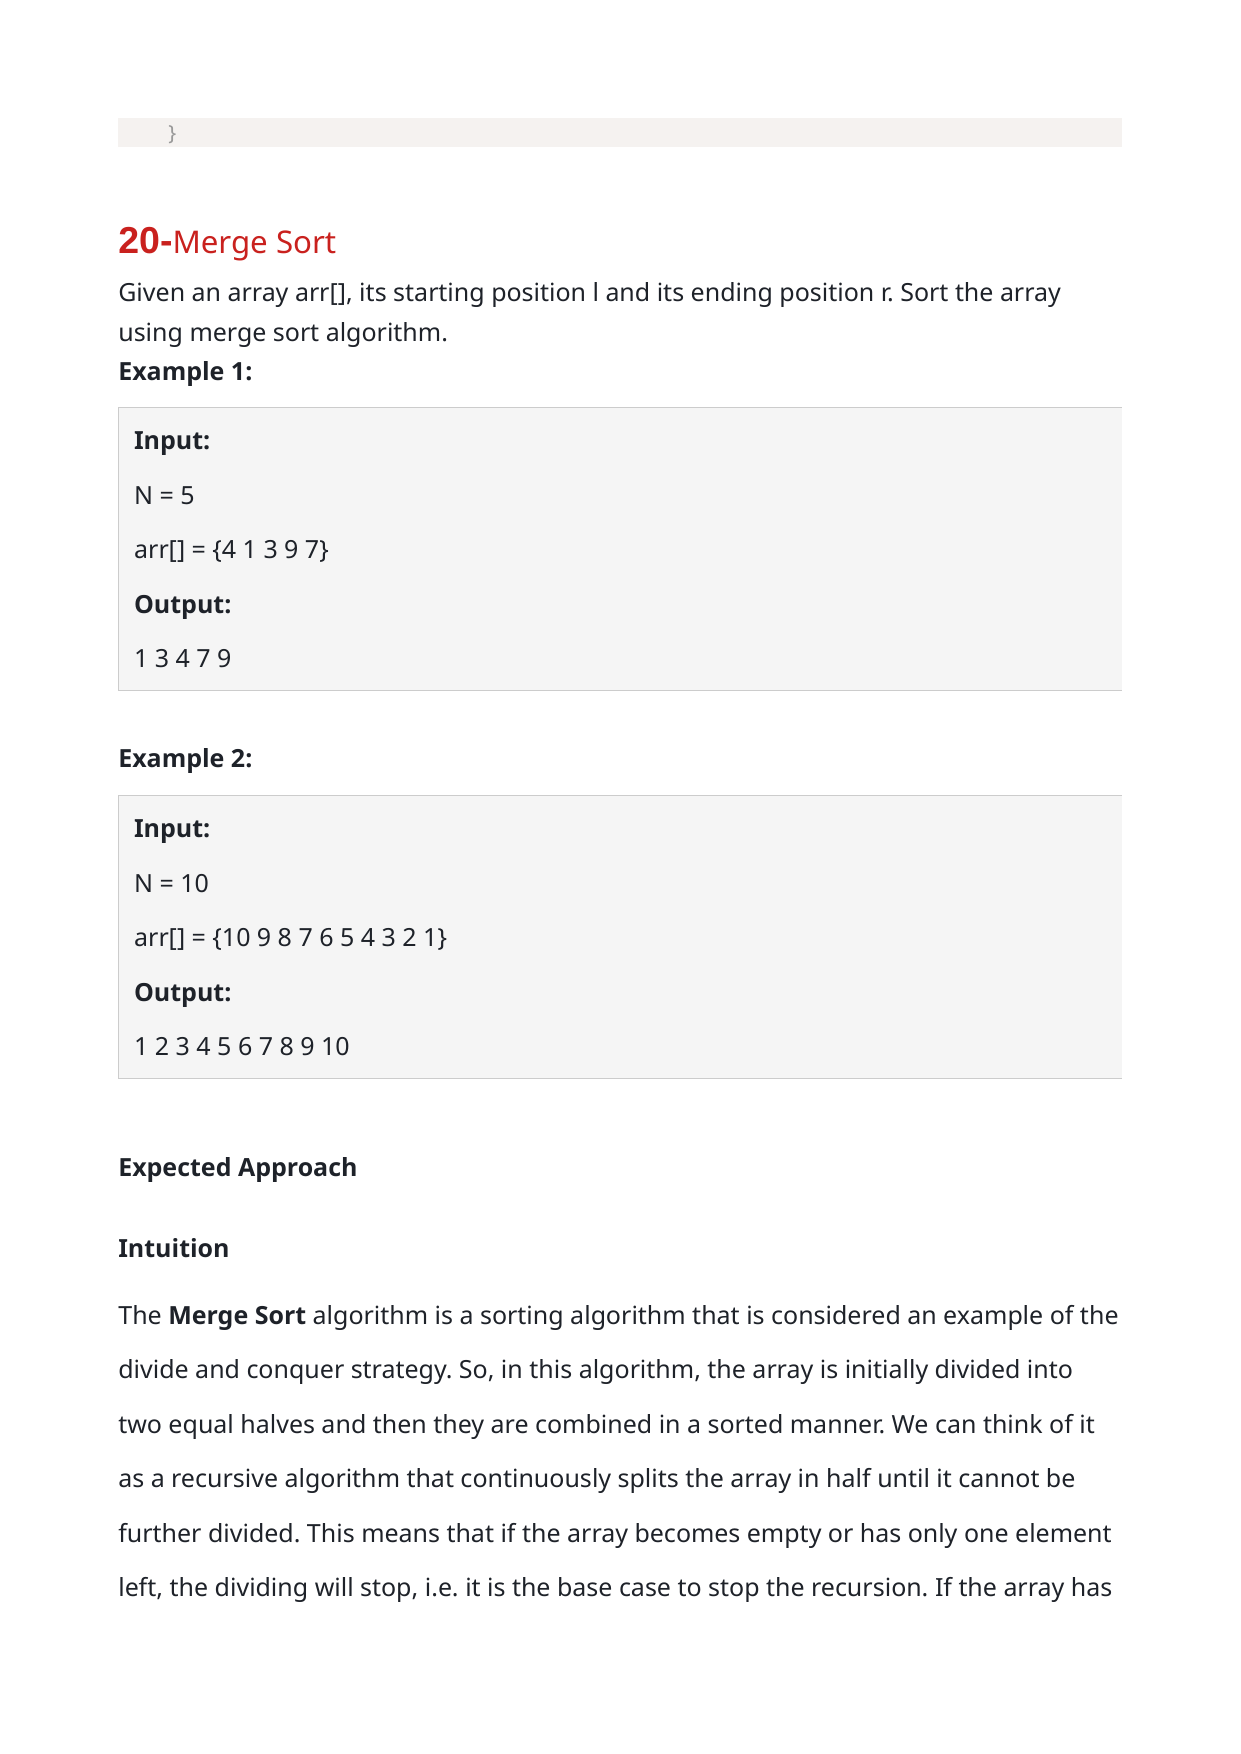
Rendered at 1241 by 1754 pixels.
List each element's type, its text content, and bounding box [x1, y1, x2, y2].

text Input: [119, 408, 1122, 457]
text Input: [119, 796, 1122, 845]
text Example 2: [118, 741, 1122, 774]
text Given an array arr[], its starting position l and its ending position r. Sort the array using merge sort algorithm. Example 1: [118, 275, 1122, 387]
text arr[] = {4 1 3 9 7} [119, 516, 1122, 566]
text N = 10 [119, 849, 1122, 899]
text N = 5 [119, 462, 1122, 511]
text The Merge Sort algorithm is a sorting algorithm that is considered an example of the divide and conquer strategy. So, in this algorithm, the array is initially divided into two equal halves and then they are combined in a sorted manner. We can think of it as a recursive algorithm that continuously splits the array in half until it cannot be further divided. This means that if the array becomes empty or has only one element left, the dividing will stop, i.e. it is the base case to stop the recursion. If the array has [118, 1298, 1122, 1604]
text Output: [119, 571, 1122, 620]
subtitle Expected Approach [118, 1149, 1122, 1183]
text 1 3 4 7 9 [119, 625, 1122, 690]
text } [118, 118, 1122, 147]
subtitle 20-Merge Sort [118, 218, 1122, 263]
subtitle Intuition [118, 1231, 1122, 1265]
text arr[] = {10 9 8 7 6 5 4 3 2 1} [119, 904, 1122, 954]
text Output: [119, 958, 1122, 1008]
text 1 2 3 4 5 6 7 8 9 10 [119, 1013, 1122, 1078]
